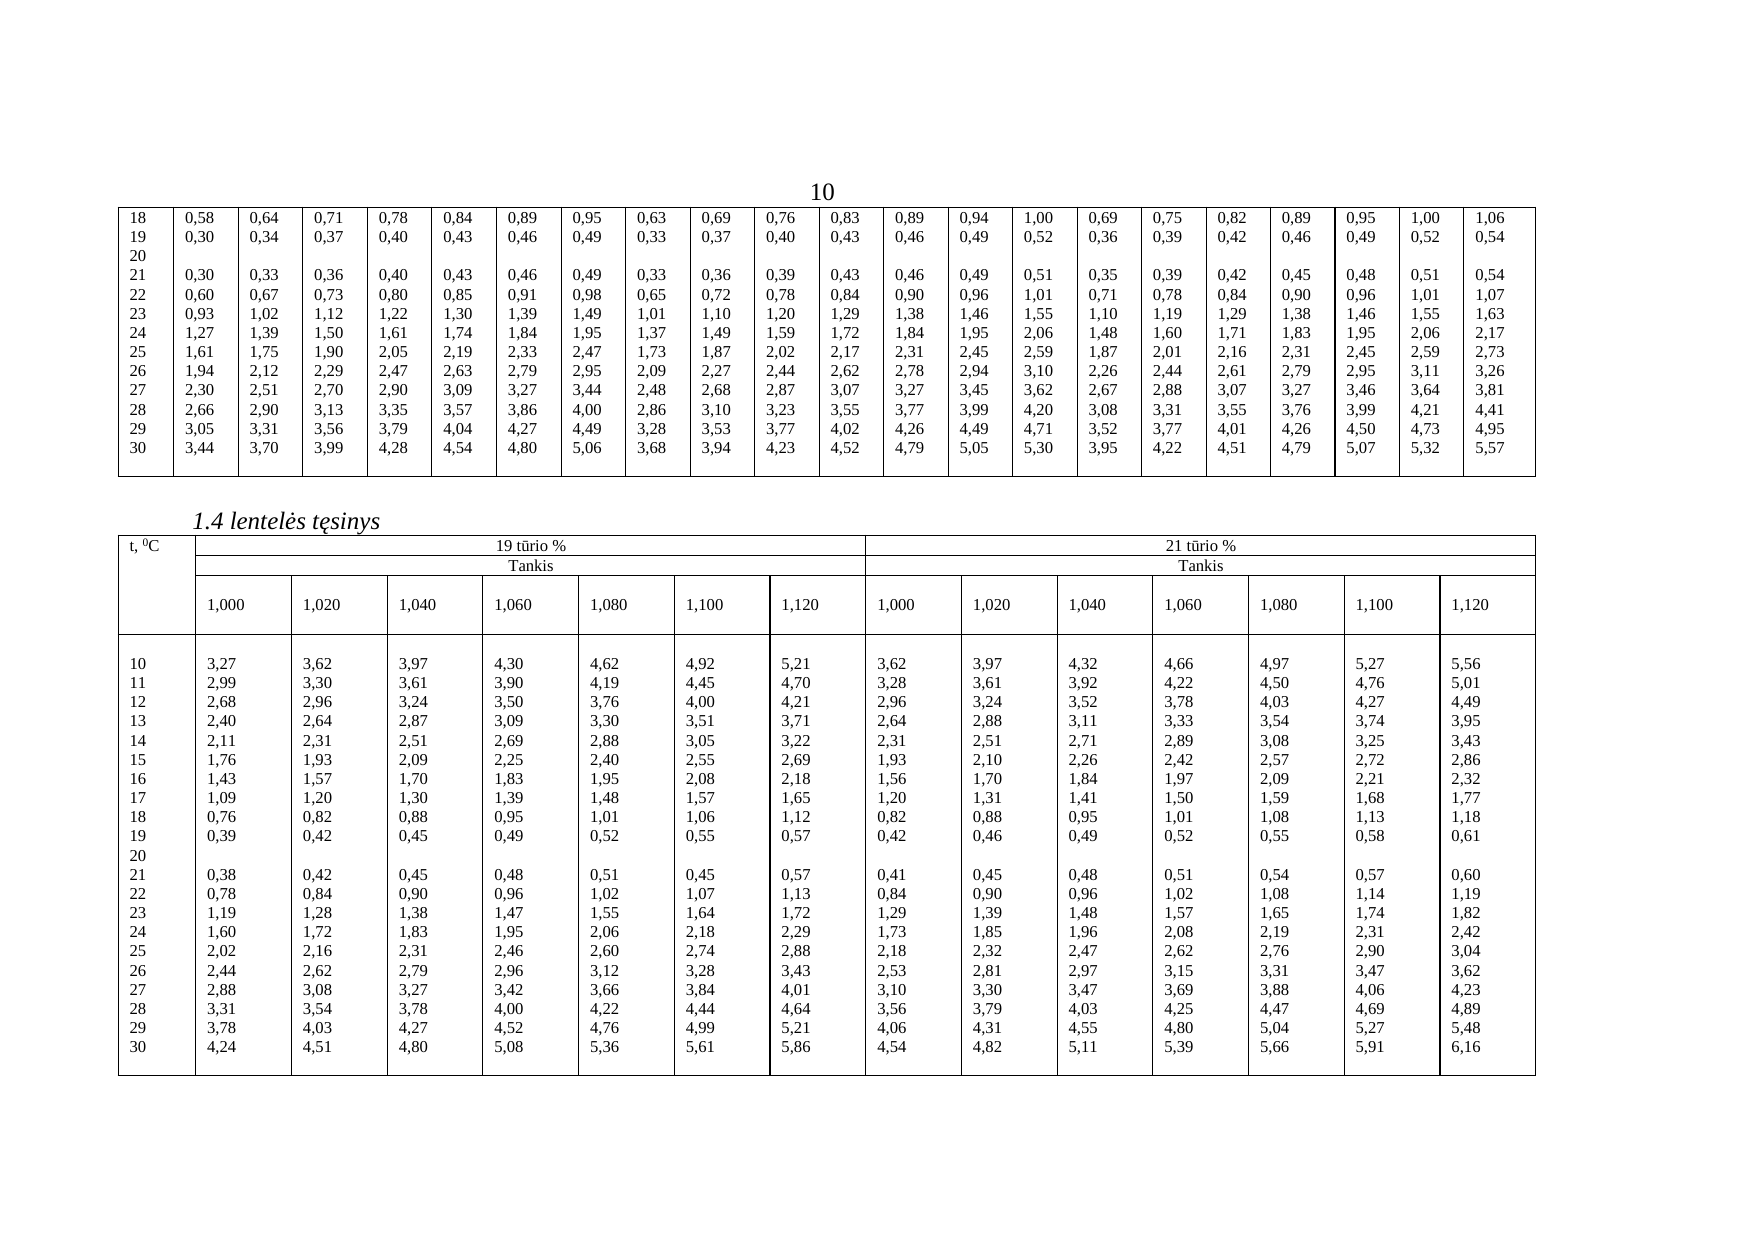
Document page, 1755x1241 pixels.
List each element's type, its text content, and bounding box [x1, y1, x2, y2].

table_cell 0,94 0,49 0,49 0,96 1,46 1,95 2,45 2,94 3,45 3,99 4,49 5,05 [949, 208, 1012, 476]
table_header 19 tūrio % [196, 536, 865, 555]
table_cell 18 19 20 21 22 23 24 25 26 27 28 29 30 [119, 208, 173, 476]
table_cell 1,100 [1345, 576, 1439, 633]
table_cell 4,30 3,90 3,50 3,09 2,69 2,25 1,83 1,39 0,95 0,49 0,48 0,96 1,47 1,95 2,46 2,96 3,42 4,00 4,52 5,08 [483, 635, 578, 1075]
table_cell 1,000 [866, 576, 961, 633]
table_cell 1,060 [483, 576, 578, 633]
table_cell 5,21 4,70 4,21 3,71 3,22 2,69 2,18 1,65 1,12 0,57 0,57 1,13 1,72 2,29 2,88 3,43 4,01 4,64 5,21 5,86 [771, 635, 865, 1075]
table_cell 0,89 0,46 0,46 0,91 1,39 1,84 2,33 2,79 3,27 3,86 4,27 4,80 [497, 208, 561, 476]
table_cell 3,97 3,61 3,24 2,87 2,51 2,09 1,70 1,30 0,88 0,45 0,45 0,90 1,38 1,83 2,31 2,79 3,27 3,78 4,27 4,80 [388, 635, 482, 1075]
table_cell 3,27 2,99 2,68 2,40 2,11 1,76 1,43 1,09 0,76 0,39 0,38 0,78 1,19 1,60 2,02 2,44 2,88 3,31 3,78 4,24 [196, 635, 291, 1075]
table_cell 5,27 4,76 4,27 3,74 3,25 2,72 2,21 1,68 1,13 0,58 0,57 1,14 1,74 2,31 2,90 3,47 4,06 4,69 5,27 5,91 [1345, 635, 1439, 1075]
table_header t, 0C [119, 536, 195, 633]
table_cell 1,060 [1153, 576, 1248, 633]
table_cell 3,62 3,30 2,96 2,64 2,31 1,93 1,57 1,20 0,82 0,42 0,42 0,84 1,28 1,72 2,16 2,62 3,08 3,54 4,03 4,51 [292, 635, 387, 1075]
table_cell 1,020 [292, 576, 387, 633]
table_cell 1,040 [388, 576, 482, 633]
table_cell 1,040 [1058, 576, 1152, 633]
table_cell 0,95 0,49 0,49 0,98 1,49 1,95 2,47 2,95 3,44 4,00 4,49 5,06 [562, 208, 625, 476]
table_cell 0,71 0,37 0,36 0,73 1,12 1,50 1,90 2,29 2,70 3,13 3,56 3,99 [303, 208, 367, 476]
table_cell 0,89 0,46 0,45 0,90 1,38 1,83 2,31 2,79 3,27 3,76 4,26 4,79 [1271, 208, 1334, 476]
table_cell 0,64 0,34 0,33 0,67 1,02 1,39 1,75 2,12 2,51 2,90 3,31 3,70 [239, 208, 302, 476]
table_cell Tankis [866, 556, 1535, 575]
table_cell 0,69 0,36 0,35 0,71 1,10 1,48 1,87 2,26 2,67 3,08 3,52 3,95 [1078, 208, 1141, 476]
table_cell 4,66 4,22 3,78 3,33 2,89 2,42 1,97 1,50 1,01 0,52 0,51 1,02 1,57 2,08 2,62 3,15 3,69 4,25 4,80 5,39 [1153, 635, 1248, 1075]
table_cell 0,82 0,42 0,42 0,84 1,29 1,71 2,16 2,61 3,07 3,55 4,01 4,51 [1207, 208, 1270, 476]
text 1.4 lentelės tęsinys [118, 506, 1526, 534]
table_cell 1,100 [675, 576, 769, 633]
table_cell 1,120 [1441, 576, 1535, 633]
table_cell 1,120 [771, 576, 865, 633]
table_cell 0,89 0,46 0,46 0,90 1,38 1,84 2,31 2,78 3,27 3,77 4,26 4,79 [884, 208, 948, 476]
table_cell Tankis [196, 556, 865, 575]
table_header 21 tūrio % [866, 536, 1535, 555]
table_cell 0,78 0,40 0,40 0,80 1,22 1,61 2,05 2,47 2,90 3,35 3,79 4,28 [368, 208, 431, 476]
table_cell 0,83 0,43 0,43 0,84 1,29 1,72 2,17 2,62 3,07 3,55 4,02 4,52 [820, 208, 883, 476]
table_cell 3,97 3,61 3,24 2,88 2,51 2,10 1,70 1,31 0,88 0,46 0,45 0,90 1,39 1,85 2,32 2,81 3,30 3,79 4,31 4,82 [962, 635, 1057, 1075]
table_cell 0,84 0,43 0,43 0,85 1,30 1,74 2,19 2,63 3,09 3,57 4,04 4,54 [432, 208, 496, 476]
table_cell 4,62 4,19 3,76 3,30 2,88 2,40 1,95 1,48 1,01 0,52 0,51 1,02 1,55 2,06 2,60 3,12 3,66 4,22 4,76 5,36 [579, 635, 674, 1075]
table_cell 0,75 0,39 0,39 0,78 1,19 1,60 2,01 2,44 2,88 3,31 3,77 4,22 [1142, 208, 1206, 476]
table_cell 4,92 4,45 4,00 3,51 3,05 2,55 2,08 1,57 1,06 0,55 0,45 1,07 1,64 2,18 2,74 3,28 3,84 4,44 4,99 5,61 [675, 635, 769, 1075]
table_cell 1,00 0,52 0,51 1,01 1,55 2,06 2,59 3,11 3,64 4,21 4,73 5,32 [1400, 208, 1463, 476]
table_cell 1,080 [579, 576, 674, 633]
table_cell 0,58 0,30 0,30 0,60 0,93 1,27 1,61 1,94 2,30 2,66 3,05 3,44 [174, 208, 238, 476]
table_cell 1,080 [1249, 576, 1344, 633]
table_cell 1,06 0,54 0,54 1,07 1,63 2,17 2,73 3,26 3,81 4,41 4,95 5,57 [1464, 208, 1535, 476]
table_cell 0,95 0,49 0,48 0,96 1,46 1,95 2,45 2,95 3,46 3,99 4,50 5,07 [1336, 208, 1399, 476]
table_cell 4,97 4,50 4,03 3,54 3,08 2,57 2,09 1,59 1,08 0,55 0,54 1,08 1,65 2,19 2,76 3,31 3,88 4,47 5,04 5,66 [1249, 635, 1344, 1075]
table_cell 1,000 [196, 576, 291, 633]
table_cell 1,020 [962, 576, 1057, 633]
table_cell 0,76 0,40 0,39 0,78 1,20 1,59 2,02 2,44 2,87 3,23 3,77 4,23 [755, 208, 819, 476]
table_cell 3,62 3,28 2,96 2,64 2,31 1,93 1,56 1,20 0,82 0,42 0,41 0,84 1,29 1,73 2,18 2,53 3,10 3,56 4,06 4,54 [866, 635, 961, 1075]
table_cell 10 11 12 13 14 15 16 17 18 19 20 21 22 23 24 25 26 27 28 29 30 [119, 635, 195, 1075]
table_cell 4,32 3,92 3,52 3,11 2,71 2,26 1,84 1,41 0,95 0,49 0,48 0,96 1,48 1,96 2,47 2,97 3,47 4,03 4,55 5,11 [1058, 635, 1152, 1075]
table_cell 1,00 0,52 0,51 1,01 1,55 2,06 2,59 3,10 3,62 4,20 4,71 5,30 [1013, 208, 1077, 476]
table_cell 5,56 5,01 4,49 3,95 3,43 2,86 2,32 1,77 1,18 0,61 0,60 1,19 1,82 2,42 3,04 3,62 4,23 4,89 5,48 6,16 [1441, 635, 1535, 1075]
table_cell 0,69 0,37 0,36 0,72 1,10 1,49 1,87 2,27 2,68 3,10 3,53 3,94 [691, 208, 754, 476]
table_cell 0,63 0,33 0,33 0,65 1,01 1,37 1,73 2,09 2,48 2,86 3,28 3,68 [626, 208, 690, 476]
